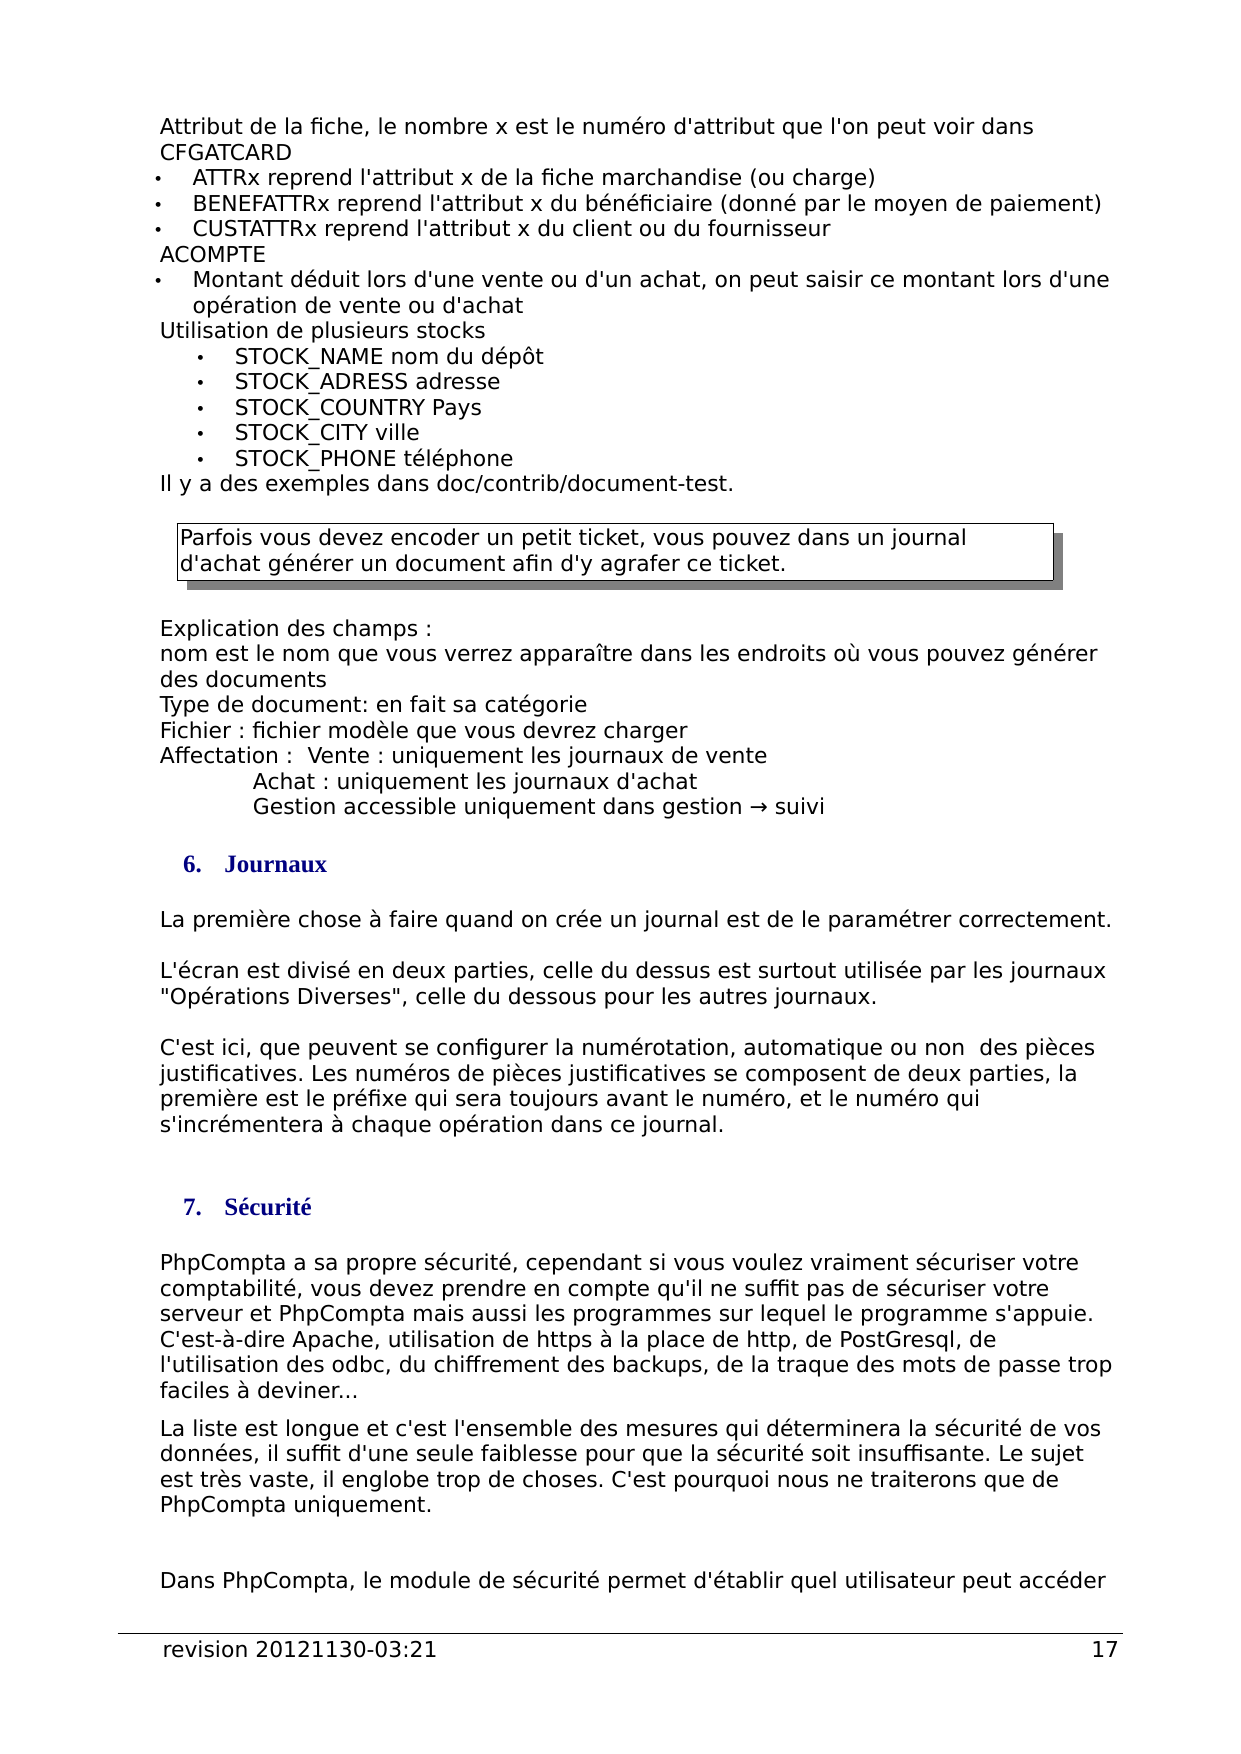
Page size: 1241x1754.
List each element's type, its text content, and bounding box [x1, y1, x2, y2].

list STOCK_CITY ville [197, 420, 1123, 446]
list STOCK_PHONE téléphone [197, 446, 1123, 471]
text L'écran est divisé en deux parties, celle du dessus est surtout utilisée par les journaux "Opérations Diverses", celle du dessous pour les autres journaux. [159, 958, 1123, 1009]
text La première chose à faire quand on crée un journal est de le paramétrer correctement. [159, 907, 1123, 933]
text nom est le nom que vous verrez apparaître dans les endroits où vous pouvez générer des documents [159, 641, 1123, 692]
text Utilisation de plusieurs stocks [159, 318, 1123, 344]
text ACOMPTE [159, 242, 1123, 267]
text Il y a des exemples dans doc/contrib/document-test. [159, 471, 1123, 497]
list Montant déduit lors d'une vente ou d'un achat, on peut saisir ce montant lors d'une opération de vente ou d'achat [155, 267, 1123, 318]
subtitle Sécurité [177, 1192, 1123, 1221]
text Affectation : Vente : uniquement les journaux de vente [159, 743, 1123, 769]
text La liste est longue et c'est l'ensemble des mesures qui déterminera la sécurité de vos données, il suffit d'une seule faiblesse pour que la sécurité soit insuffisante. Le sujet est très vaste, il englobe trop de choses. C'est pourquoi nous ne traiterons que de PhpCompta uniquement. [159, 1416, 1123, 1518]
text Attribut de la fiche, le nombre x est le numéro d'attribut que l'on peut voir dans CFGATCARD [159, 114, 1123, 165]
text PhpCompta a sa propre sécurité, cependant si vous voulez vraiment sécuriser votre comptabilité, vous devez prendre en compte qu'il ne suffit pas de sécuriser votre serveur et PhpCompta mais aussi les programmes sur lequel le programme s'appuie. C'est-à-dire Apache, utilisation de https à la place de http, de PostGresql, de l'utilisation des odbc, du chiffrement des backups, de la traque des mots de passe trop faciles à deviner... [159, 1250, 1123, 1403]
text C'est ici, que peuvent se configurer la numérotation, automatique ou non des pièces justificatives. Les numéros de pièces justificatives se composent de deux parties, la première est le préfixe qui sera toujours avant le numéro, et le numéro qui s'incrémentera à chaque opération dans ce journal. [159, 1035, 1123, 1137]
subtitle Journaux [177, 849, 1123, 878]
text Explication des champs : [159, 616, 1123, 641]
list STOCK_NAME nom du dépôt [197, 344, 1123, 369]
list ATTRx reprend l'attribut x de la fiche marchandise (ou charge) [155, 165, 1123, 191]
list BENEFATTRx reprend l'attribut x du bénéficiaire (donné par le moyen de paiement) [155, 191, 1123, 216]
text Parfois vous devez encoder un petit ticket, vous pouvez dans un journal d'achat générer un document afin d'y agrafer ce ticket. [178, 524, 1053, 579]
text Fichier : fichier modèle que vous devrez charger [159, 718, 1123, 743]
text Type de document: en fait sa catégorie [159, 692, 1123, 718]
list STOCK_COUNTRY Pays [197, 395, 1123, 420]
list CUSTATTRx reprend l'attribut x du client ou du fournisseur [155, 216, 1123, 242]
list STOCK_ADRESS adresse [197, 369, 1123, 395]
text Gestion accessible uniquement dans gestion → suivi [159, 794, 1123, 820]
text Achat : uniquement les journaux d'achat [159, 769, 1123, 794]
text Dans PhpCompta, le module de sécurité permet d'établir quel utilisateur peut accéder [159, 1569, 1123, 1594]
